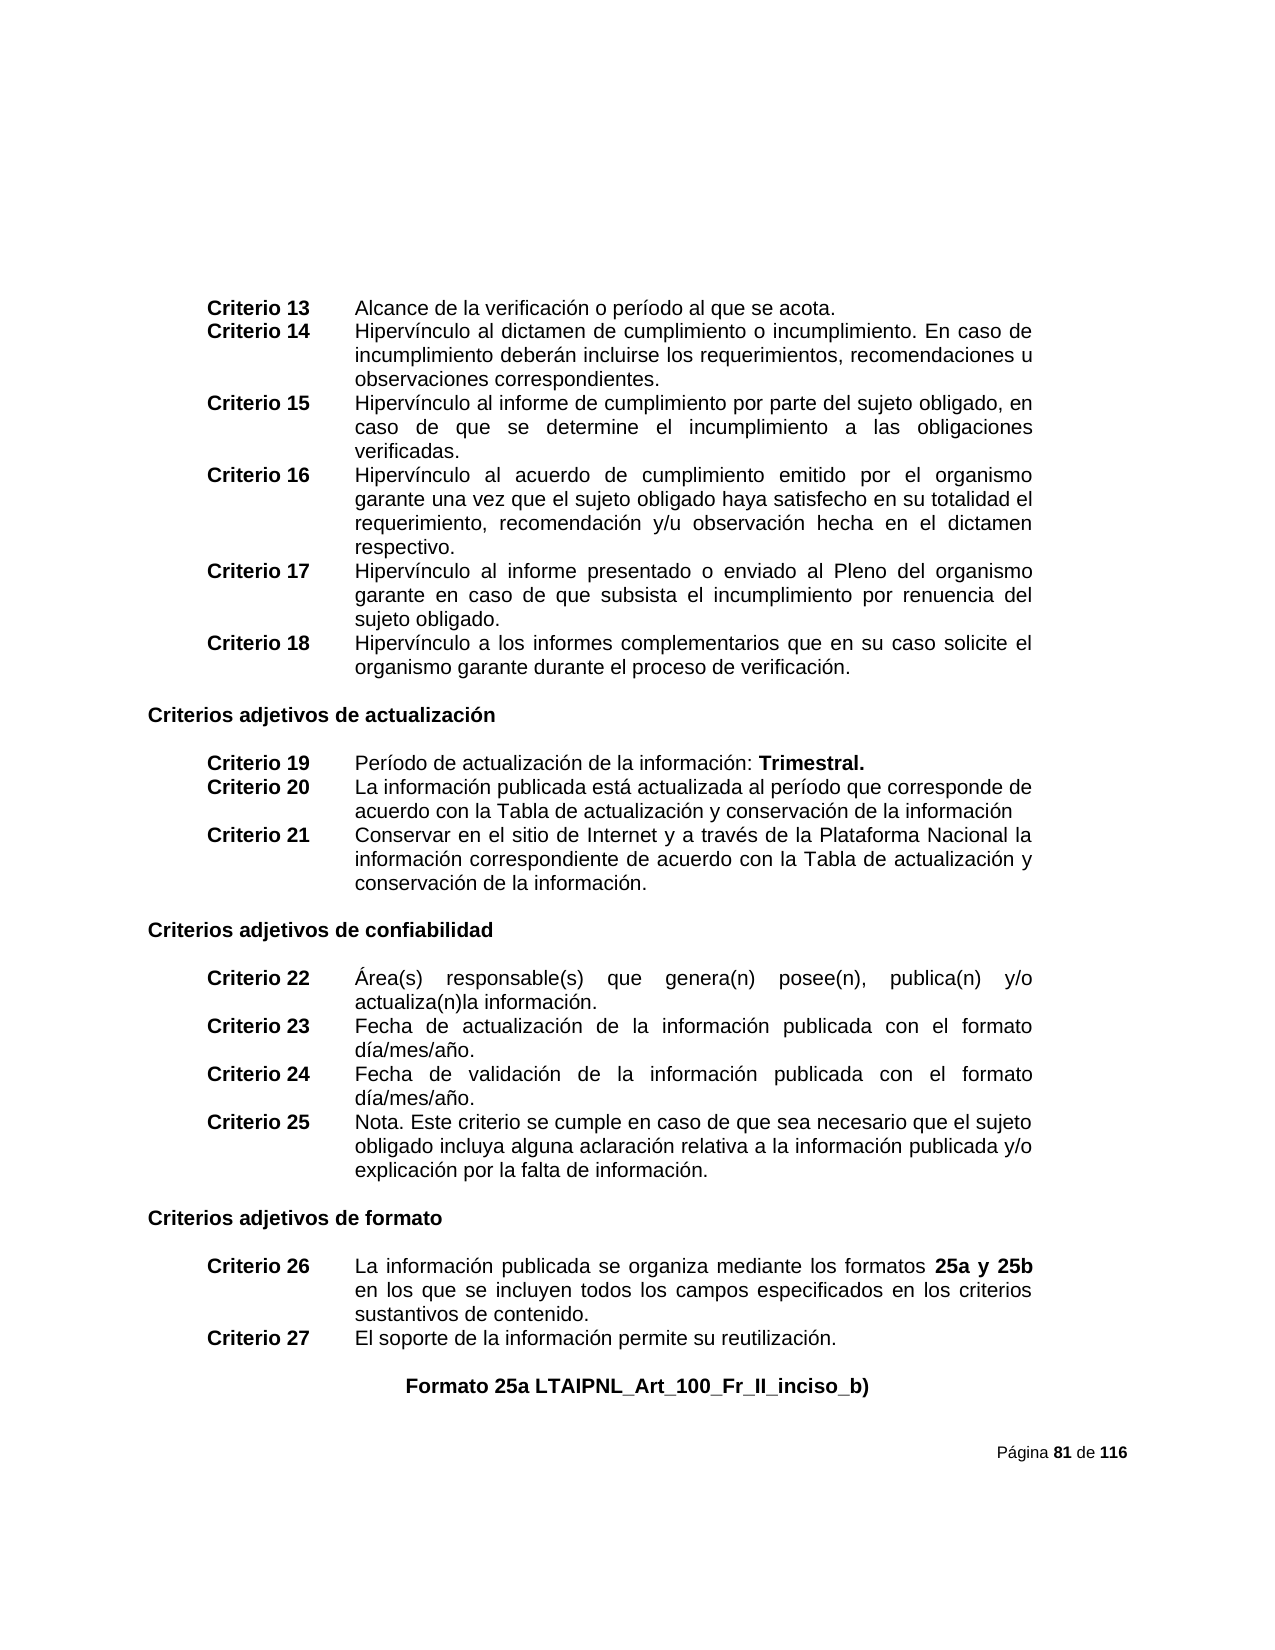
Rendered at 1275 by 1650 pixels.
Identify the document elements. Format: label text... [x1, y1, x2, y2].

text Criterio 18 Hipervínculo a los informes complementarios que en su caso solicite el organismo garante durante el proceso de verificación. [207, 631, 1033, 679]
text Criterios adjetivos de actualización [148, 703, 1127, 727]
text Criterio 21 Conservar en el sitio de Internet y a través de la Plataforma Nacional la información correspondiente de acuerdo con la Tabla de actualización y conservación de la información. [207, 822, 1033, 894]
text Formato 25a LTAIPNL_Art_100_Fr_II_inciso_b) [148, 1374, 1127, 1398]
text Criterios adjetivos de formato [148, 1206, 1127, 1230]
text Criterios adjetivos de confiabilidad [148, 918, 1127, 942]
text Criterio 25 Nota. Este criterio se cumple en caso de que sea necesario que el sujeto obligado incluya alguna aclaración relativa a la información publicada y/o explicación por la falta de información. [207, 1110, 1033, 1182]
text Criterio 16 Hipervínculo al acuerdo de cumplimiento emitido por el organismo garante una vez que el sujeto obligado haya satisfecho en su totalidad el requerimiento, recomendación y/u observación hecha en el dictamen respectivo. [207, 463, 1033, 559]
text Criterio 24 Fecha de validación de la información publicada con el formato día/mes/año. [207, 1062, 1033, 1110]
text Criterio 26 La información publicada se organiza mediante los formatos 25a y 25b en los que se incluyen todos los campos especificados en los criterios sustantivos de contenido. [207, 1254, 1033, 1326]
text Criterio 27 El soporte de la información permite su reutilización. [207, 1326, 1033, 1349]
text Criterio 23 Fecha de actualización de la información publicada con el formato día/mes/año. [207, 1014, 1033, 1062]
text Criterio 17 Hipervínculo al informe presentado o enviado al Pleno del organismo garante en caso de que subsista el incumplimiento por renuencia del sujeto obligado. [207, 559, 1033, 631]
text Criterio 22 Área(s) responsable(s) que genera(n) posee(n), publica(n) y/o actualiza(n)la información. [207, 966, 1033, 1014]
text Criterio 14 Hipervínculo al dictamen de cumplimiento o incumplimiento. En caso de incumplimiento deberán incluirse los requerimientos, recomendaciones u observaciones correspondientes. [207, 319, 1033, 391]
text Criterio 13 Alcance de la verificación o período al que se acota. [207, 295, 1033, 319]
text Criterio 20 La información publicada está actualizada al período que corresponde de acuerdo con la Tabla de actualización y conservación de la información [207, 774, 1033, 822]
text Criterio 15 Hipervínculo al informe de cumplimiento por parte del sujeto obligado, en caso de que se determine el incumplimiento a las obligaciones verificadas. [207, 391, 1033, 463]
text Criterio 19 Período de actualización de la información: Trimestral. [207, 751, 1033, 774]
